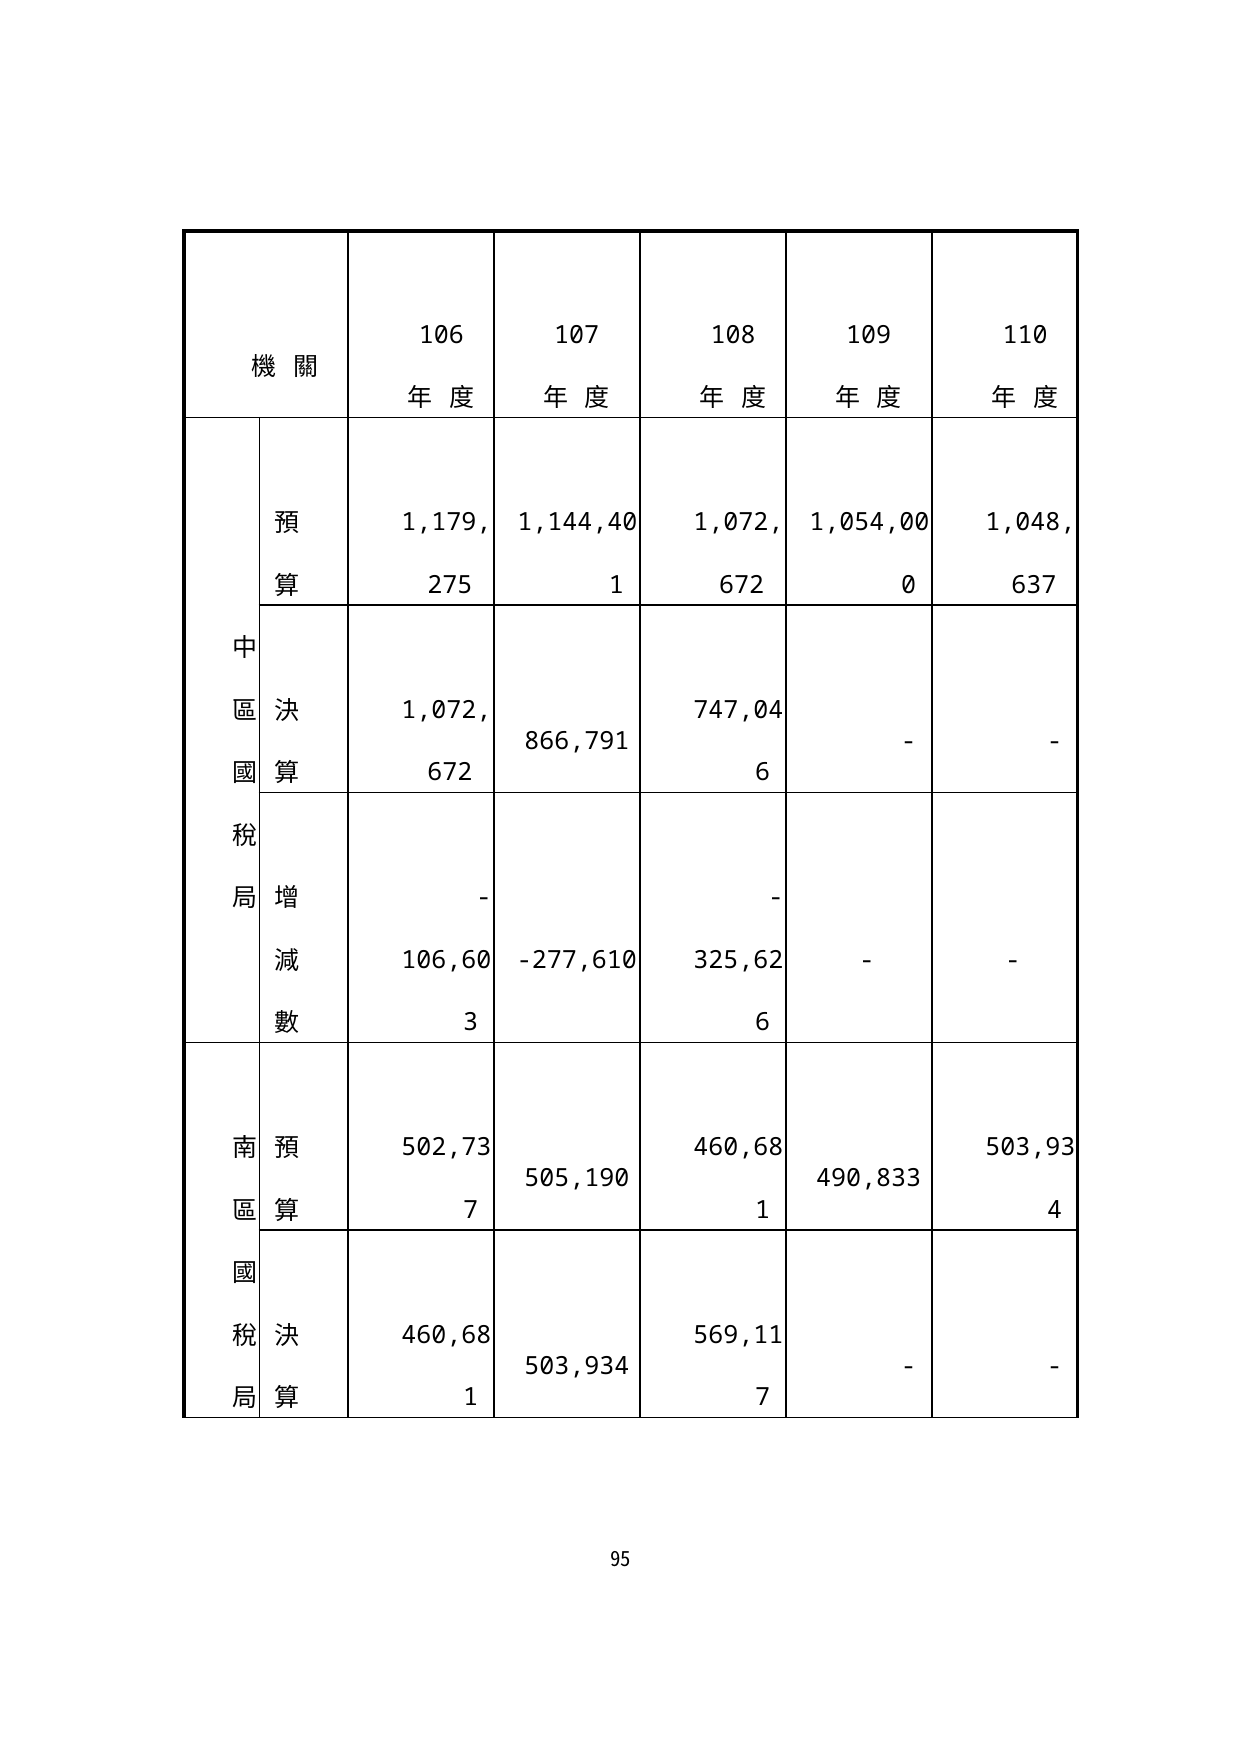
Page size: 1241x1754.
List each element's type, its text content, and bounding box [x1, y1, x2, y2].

table_cell 503,934 [495, 1231, 639, 1417]
table_cell - [933, 793, 1076, 1042]
table_cell 569,117 [641, 1231, 785, 1417]
table_cell 1,048,637 [933, 418, 1076, 604]
table_cell 1,144,401 [495, 418, 639, 604]
table_cell - [933, 606, 1076, 792]
table_cell 中區國稅局 [186, 418, 259, 1042]
table_cell 預算 [260, 1043, 347, 1229]
table_cell 增減數 [260, 793, 347, 1042]
table_cell 決算 [260, 1231, 347, 1417]
table_cell - [787, 1231, 931, 1417]
table_header 107年度 [495, 233, 639, 417]
table_cell 505,190 [495, 1043, 639, 1229]
table_header 106年度 [349, 233, 493, 417]
table_cell - [933, 1231, 1076, 1417]
table_cell 460,681 [349, 1231, 493, 1417]
table_cell 1,054,000 [787, 418, 931, 604]
table_cell 南區國稅局 [186, 1043, 259, 1417]
table_header 機關 [186, 233, 347, 417]
table_header 110年度 [933, 233, 1076, 417]
table_cell 866,791 [495, 606, 639, 792]
table_cell -106,603 [349, 793, 493, 1042]
table_cell - [787, 793, 931, 1042]
table_cell - [787, 606, 931, 792]
table_cell 747,046 [641, 606, 785, 792]
table_cell -277,610 [495, 793, 639, 1042]
table_cell 460,681 [641, 1043, 785, 1229]
table_cell 502,737 [349, 1043, 493, 1229]
table_cell 預算 [260, 418, 347, 604]
table_cell -325,626 [641, 793, 785, 1042]
table_cell 決算 [260, 606, 347, 792]
table_cell 1,072,672 [349, 606, 493, 792]
table_header 108年度 [641, 233, 785, 417]
table_cell 1,072,672 [641, 418, 785, 604]
table_cell 503,934 [933, 1043, 1076, 1229]
table_cell 490,833 [787, 1043, 931, 1229]
table_header 109年度 [787, 233, 931, 417]
table_cell 1,179,275 [349, 418, 493, 604]
